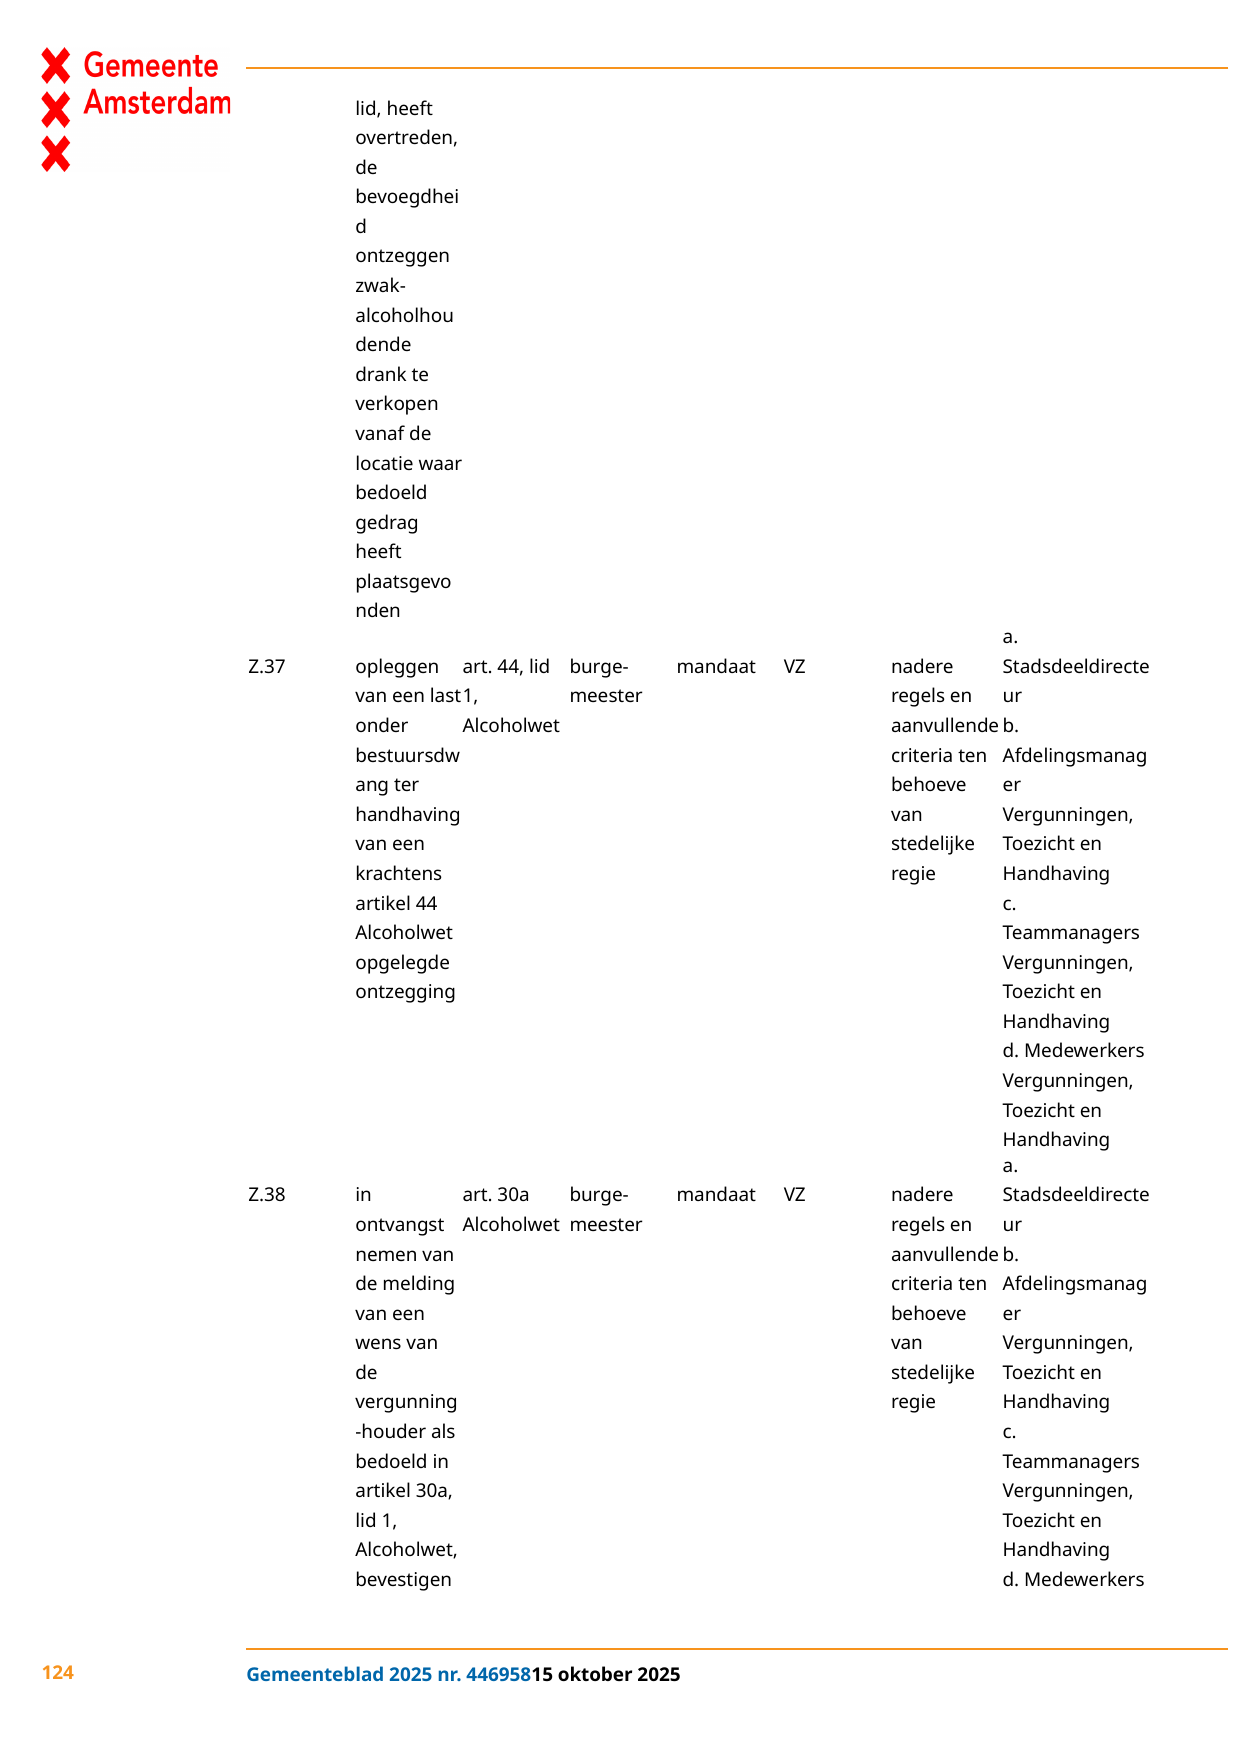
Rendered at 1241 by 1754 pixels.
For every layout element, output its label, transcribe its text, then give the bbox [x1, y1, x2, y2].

table_cell [569, 95, 676, 623]
table_cell VZ [784, 1152, 891, 1592]
table_cell a. Stadsdeeldirecteur b. Afdelingsmanager Vergunningen, Toezicht en Handhaving c. Teammanagers Vergunningen, Toezicht en Handhaving d. Medewerkers Vergunningen, Toezicht en Handhaving [1003, 624, 1152, 1152]
table_cell VZ [784, 624, 891, 1152]
table_cell [891, 95, 1002, 623]
table_cell nadere regels en aanvullende criteria ten behoeve van stedelijke regie [891, 1152, 1002, 1592]
table_cell a. Stadsdeeldirecteur b. Afdelingsmanager Vergunningen, Toezicht en Handhaving c. Teammanagers Vergunningen, Toezicht en Handhaving d. Medewerkers [1003, 1152, 1152, 1592]
table_cell Z.37 [248, 624, 355, 1152]
table_cell nadere regels en aanvullende criteria ten behoeve van stedelijke regie [891, 624, 1002, 1152]
table_cell burge-meester [569, 1152, 676, 1592]
table_cell in ontvangst nemen van de melding van een wens van de vergunning-houder als bedoeld in artikel 30a, lid 1, Alcoholwet, bevestigen [355, 1152, 462, 1592]
table_cell mandaat [676, 624, 783, 1152]
table_cell art. 30a Alcoholwet [462, 1152, 569, 1592]
table_cell [462, 95, 569, 623]
table_cell lid, heeft overtreden, de bevoegdheid ontzeggen zwak-alcoholhoudende drank te verkopen vanaf de locatie waar bedoeld gedrag heeft plaatsgevonden [355, 95, 462, 623]
table_cell [676, 95, 783, 623]
table_cell opleggen van een last onder bestuursdwang ter handhaving van een krachtens artikel 44 Alcoholwet opgelegde ontzegging [355, 624, 462, 1152]
picture [41, 47, 231, 172]
table_cell [784, 95, 891, 623]
table_cell [1003, 95, 1152, 623]
table_cell art. 44, lid 1, Alcoholwet [462, 624, 569, 1152]
table_cell burge-meester [569, 624, 676, 1152]
table_cell Z.38 [248, 1152, 355, 1592]
table_cell [248, 95, 355, 623]
table_cell mandaat [676, 1152, 783, 1592]
